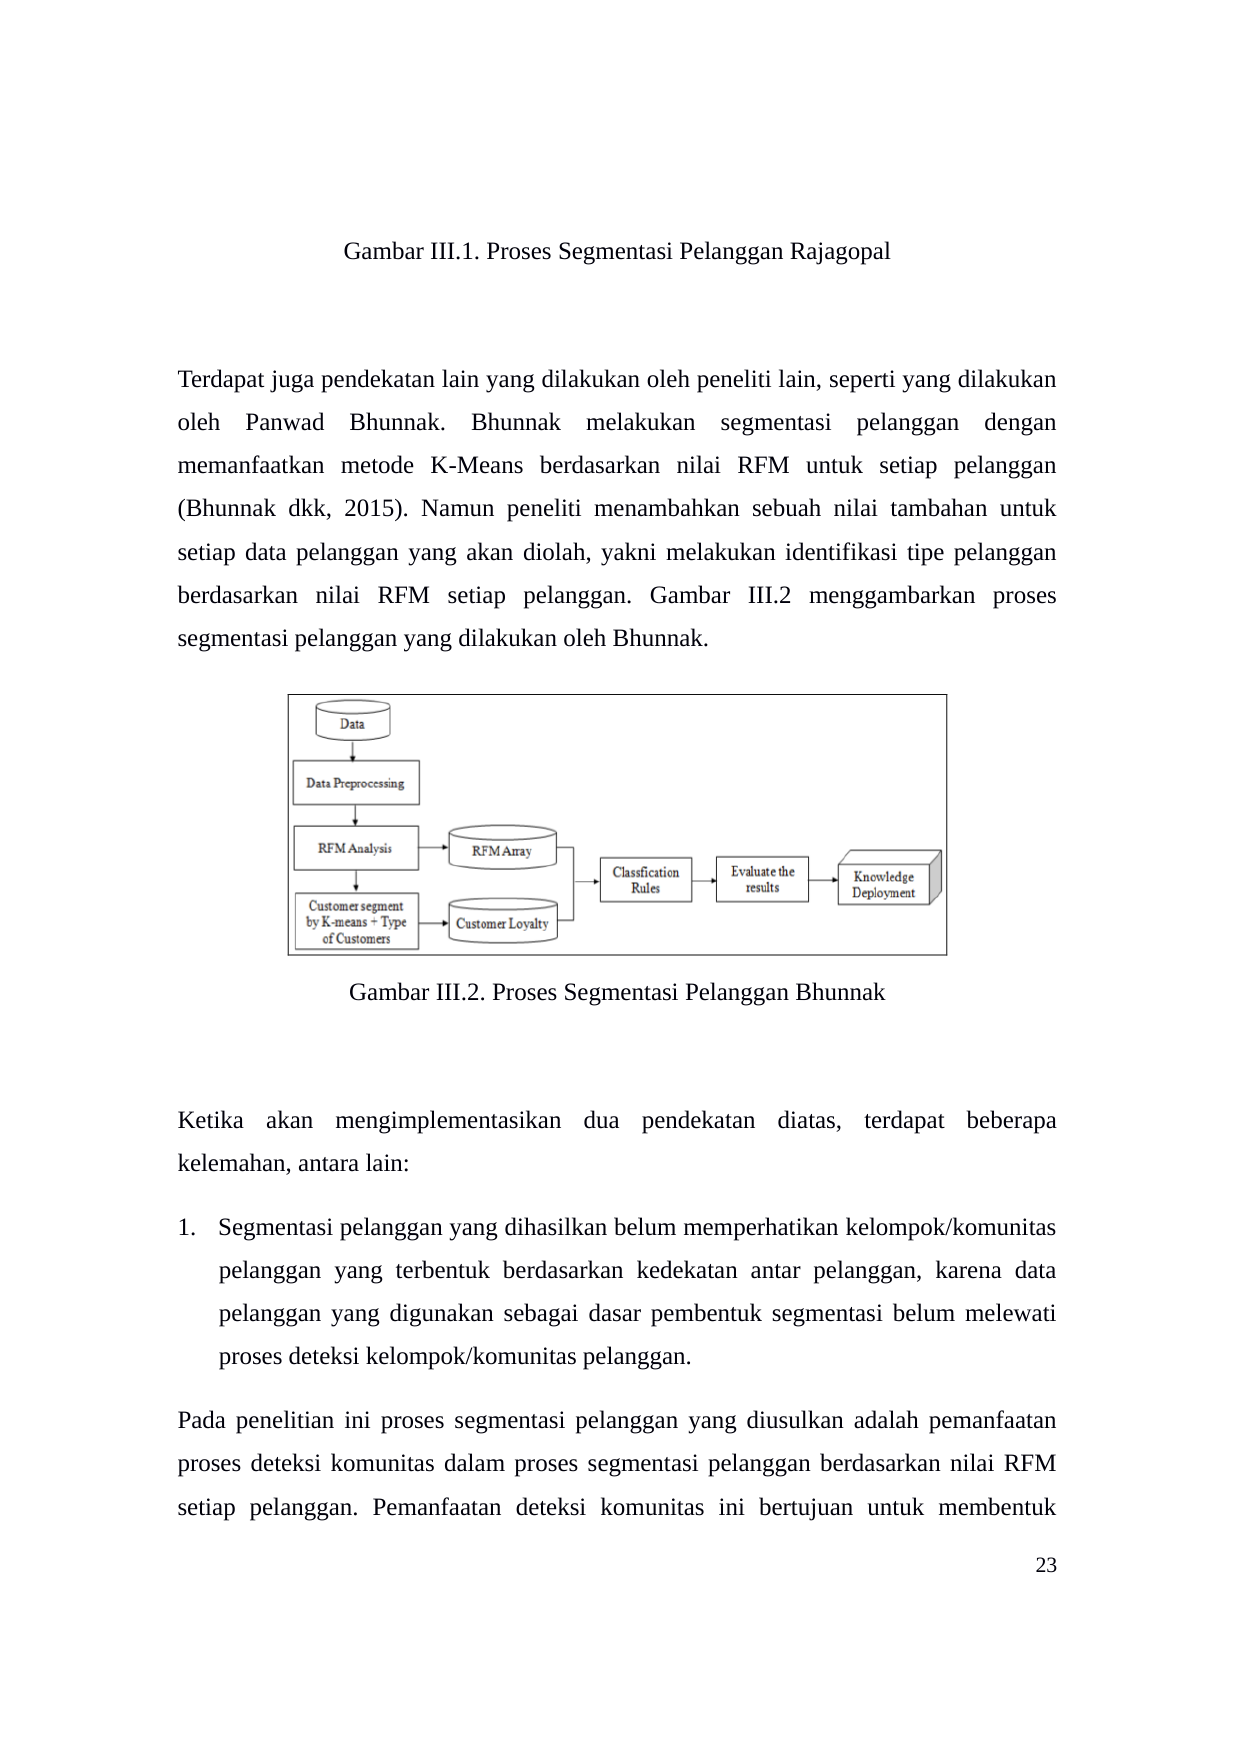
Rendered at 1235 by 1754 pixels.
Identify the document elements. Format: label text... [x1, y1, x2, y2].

text Gambar III.2. Proses Segmentasi Pelanggan Bhunnak [177, 963, 1057, 1006]
text Gambar III.1. Proses Segmentasi Pelanggan Rajagopal [177, 236, 1057, 265]
picture [281, 686, 954, 963]
text Ketika akan mengimplementasikan dua pendekatan diatas, terdapat beberapa kelemahan, antara lain: [177, 1105, 1057, 1177]
list Segmentasi pelanggan yang dihasilkan belum memperhatikan kelompok/komunitas pelanggan yang terbentuk berdasarkan kedekatan antar pelanggan, karena data pelanggan yang digunakan sebagai dasar pembentuk segmentasi belum melewati proses deteksi kelompok/komunitas pelanggan. [177, 1212, 1057, 1370]
text Terdapat juga pendekatan lain yang dilakukan oleh peneliti lain, seperti yang dilakukan oleh Panwad Bhunnak. Bhunnak melakukan segmentasi pelanggan dengan memanfaatkan metode K-Means berdasarkan nilai RFM untuk setiap pelanggan (Bhunnak dkk, 2015). Namun peneliti menambahkan sebuah nilai tambahan untuk setiap data pelanggan yang akan diolah, yakni melakukan identifikasi tipe pelanggan berdasarkan nilai RFM setiap pelanggan. Gambar III.2 menggambarkan proses segmentasi pelanggan yang dilakukan oleh Bhunnak. [177, 364, 1057, 652]
text Pada penelitian ini proses segmentasi pelanggan yang diusulkan adalah pemanfaatan proses deteksi komunitas dalam proses segmentasi pelanggan berdasarkan nilai RFM setiap pelanggan. Pemanfaatan deteksi komunitas ini bertujuan untuk membentuk [177, 1405, 1057, 1520]
